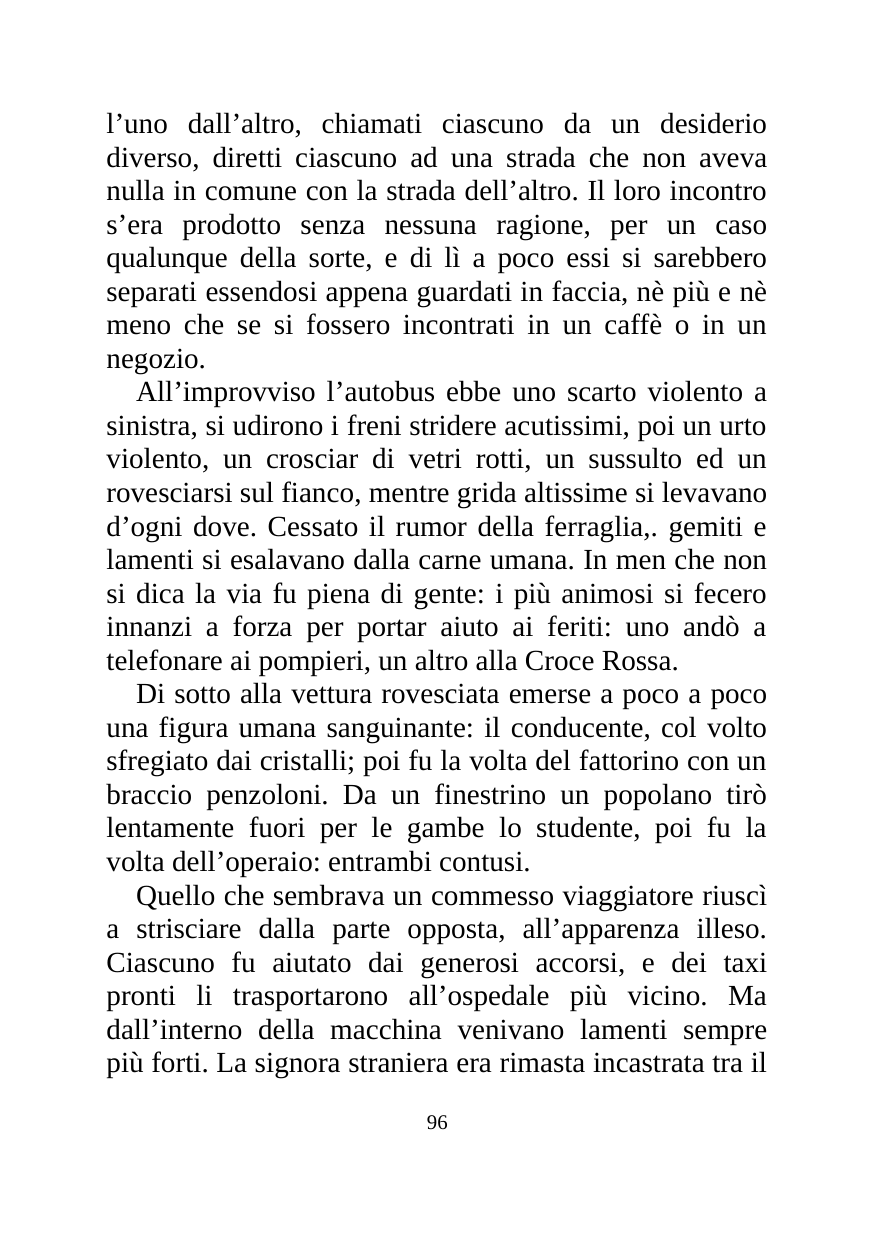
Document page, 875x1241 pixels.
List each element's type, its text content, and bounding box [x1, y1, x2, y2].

text Quello che sembrava un commesso viaggiatore riuscì a strisciare dalla parte opposta, all’apparenza illeso. Ciascuno fu aiutato dai generosi accorsi, e dei taxi pronti li trasportarono all’ospedale più vicino. Ma dall’interno della macchina venivano lamenti sempre più forti. La signora straniera era rimasta incastrata tra il [106, 878, 768, 1079]
text All’improvviso l’autobus ebbe uno scarto violento a sinistra, si udirono i freni stridere acutissimi, poi un urto violento, un crosciar di vetri rotti, un sussulto ed un rovesciarsi sul fianco, mentre grida altissime si levavano d’ogni dove. Cessato il rumor della ferraglia,. gemiti e lamenti si esalavano dalla carne umana. In men che non si dica la via fu piena di gente: i più animosi si fecero innanzi a forza per portar aiuto ai feriti: uno andò a telefonare ai pompieri, un altro alla Croce Rossa. [106, 374, 768, 676]
text l’uno dall’altro, chiamati ciascuno da un desiderio diverso, diretti ciascuno ad una strada che non aveva nulla in comune con la strada dell’altro. Il loro incontro s’era prodotto senza nessuna ragione, per un caso qualunque della sorte, e di lì a poco essi si sarebbero separati essendosi appena guardati in faccia, nè più e nè meno che se si fossero incontrati in un caffè o in un negozio. [106, 106, 768, 374]
text Di sotto alla vettura rovesciata emerse a poco a poco una figura umana sanguinante: il conducente, col volto sfregiato dai cristalli; poi fu la volta del fattorino con un braccio penzoloni. Da un finestrino un popolano tirò lentamente fuori per le gambe lo studente, poi fu la volta dell’operaio: entrambi contusi. [106, 676, 768, 878]
